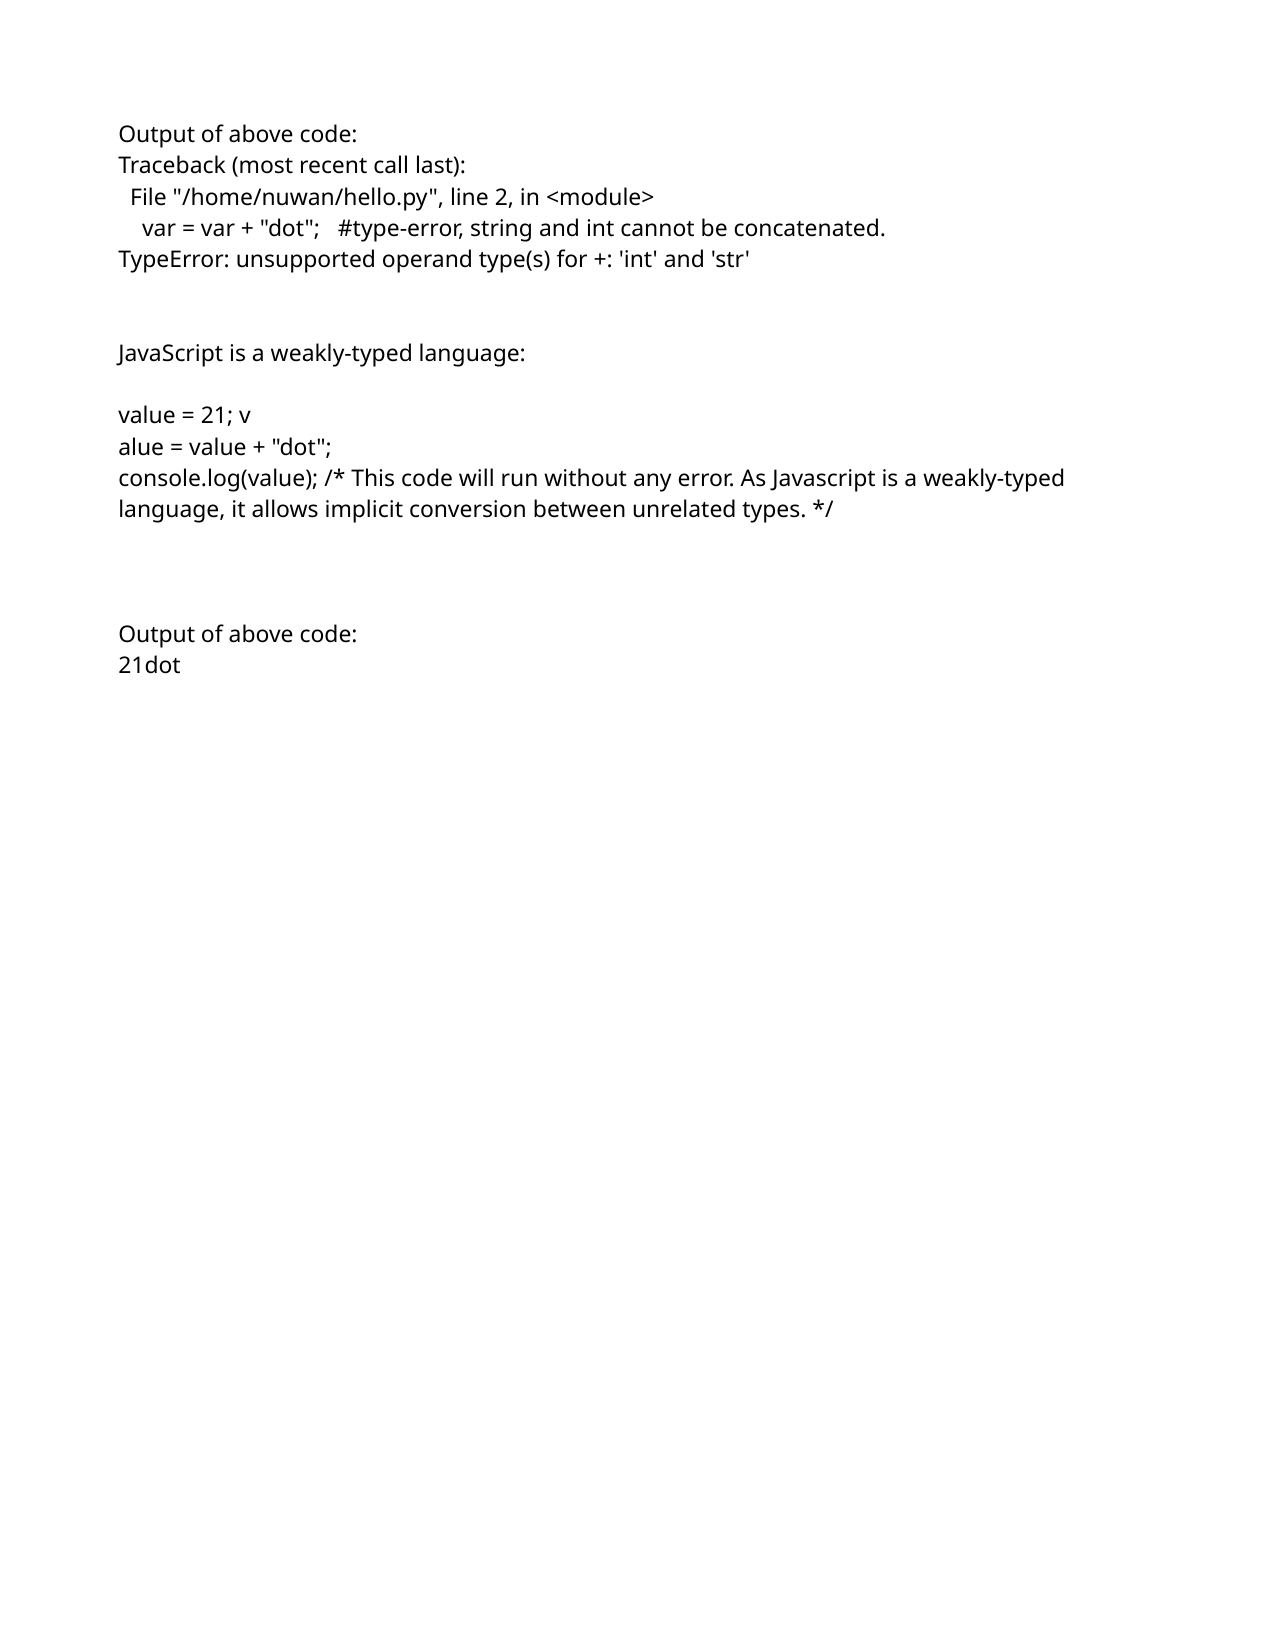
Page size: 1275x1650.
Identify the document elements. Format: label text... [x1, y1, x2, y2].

text Output of above code: [118, 618, 1157, 649]
text console.log(value); /* This code will run without any error. As Javascript is a weakly-typed language, it allows implicit conversion between unrelated types. */ [118, 462, 1157, 524]
text Traceback (most recent call last): [118, 149, 1157, 181]
text alue = value + "dot"; [118, 431, 1157, 462]
text value = 21; v [118, 399, 1157, 431]
text File "/home/nuwan/hello.py", line 2, in <module> [118, 181, 1157, 212]
text TypeError: unsupported operand type(s) for +: 'int' and 'str' [118, 243, 1157, 274]
text var = var + "dot"; #type-error, string and int cannot be concatenated. [118, 212, 1157, 243]
text JavaScript is a weakly-typed language: [118, 337, 1157, 368]
text Output of above code: [118, 118, 1157, 149]
text 21dot [118, 649, 1157, 681]
